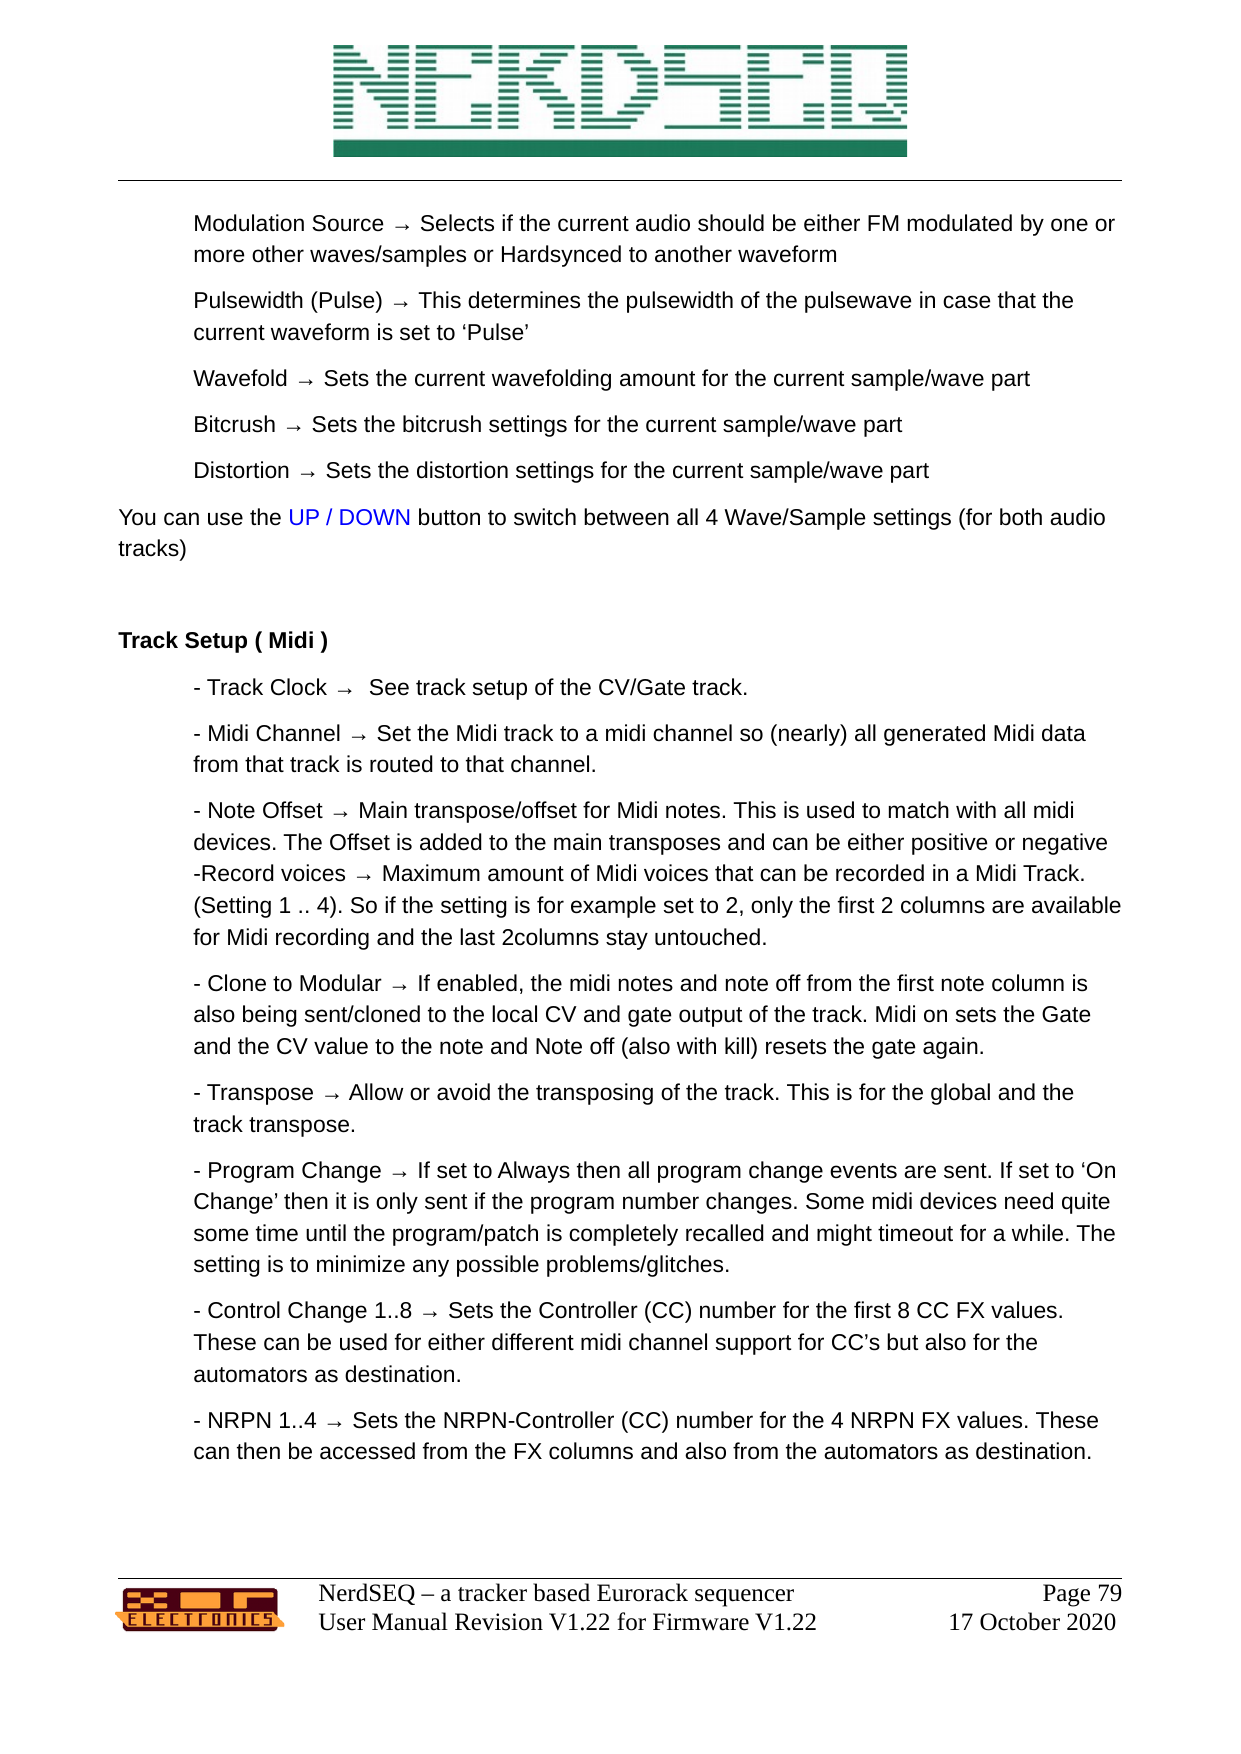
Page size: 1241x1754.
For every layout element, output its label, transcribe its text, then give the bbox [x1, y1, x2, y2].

picture [333, 45, 908, 157]
picture [115, 1584, 285, 1634]
text - Control Change 1..8 → Sets the Controller (CC) number for the first 8 CC FX values. These can be used for either different midi channel support for CC’s but also for the automators as destination. [193, 1297, 1122, 1387]
text - Clone to Modular → If enabled, the midi notes and note off from the first note column is also being sent/cloned to the local CV and gate output of the track. Midi on sets the Gate and the CV value to the note and Note off (also with kill) resets the gate again. [193, 970, 1122, 1059]
text - Transpose → Allow or avoid the transposing of the track. This is for the global and the track transpose. [193, 1079, 1122, 1137]
text Distortion → Sets the distortion settings for the current sample/wave part [193, 457, 1122, 484]
text - NRPN 1..4 → Sets the NRPN-Controller (CC) number for the 4 NRPN FX values. These can then be accessed from the FX columns and also from the automators as destination. [193, 1407, 1122, 1465]
text Track Setup ( Midi ) [118, 627, 1122, 654]
text Wavefold → Sets the current wavefolding amount for the current sample/wave part [193, 365, 1122, 391]
text You can use the UP / DOWN button to switch between all 4 Wave/Sample settings (for both audio tracks) [118, 503, 1122, 561]
text Bitcrush → Sets the bitcrush settings for the current sample/wave part [193, 411, 1122, 437]
text Pulsewidth (Pulse) → This determines the pulsewidth of the pulsewave in case that the current waveform is set to ‘Pulse’ [193, 287, 1122, 345]
text - Note Offset → Main transpose/offset for Midi notes. This is used to match with all midi devices. The Offset is added to the main transposes and can be either positive or negative -Record voices → Maximum amount of Midi voices that can be recorded in a Midi Track. (Setting 1 .. 4). So if the setting is for example set to 2, only the first 2 columns are available for Midi recording and the last 2columns stay untouched. [193, 797, 1122, 950]
text Modulation Source → Selects if the current audio should be either FM modulated by one or more other waves/samples or Hardsynced to another waveform [193, 209, 1122, 267]
text - Program Change → If set to Always then all program change events are sent. If set to ‘On Change’ then it is only sent if the program number changes. Some midi devices need quite some time until the program/patch is completely recalled and might timeout for a while. The setting is to minimize any possible problems/glitches. [193, 1157, 1122, 1278]
text - Midi Channel → Set the Midi track to a midi channel so (nearly) all generated Midi data from that track is routed to that channel. [193, 719, 1122, 777]
text - Track Clock → See track setup of the CV/Gate track. [193, 673, 1122, 700]
